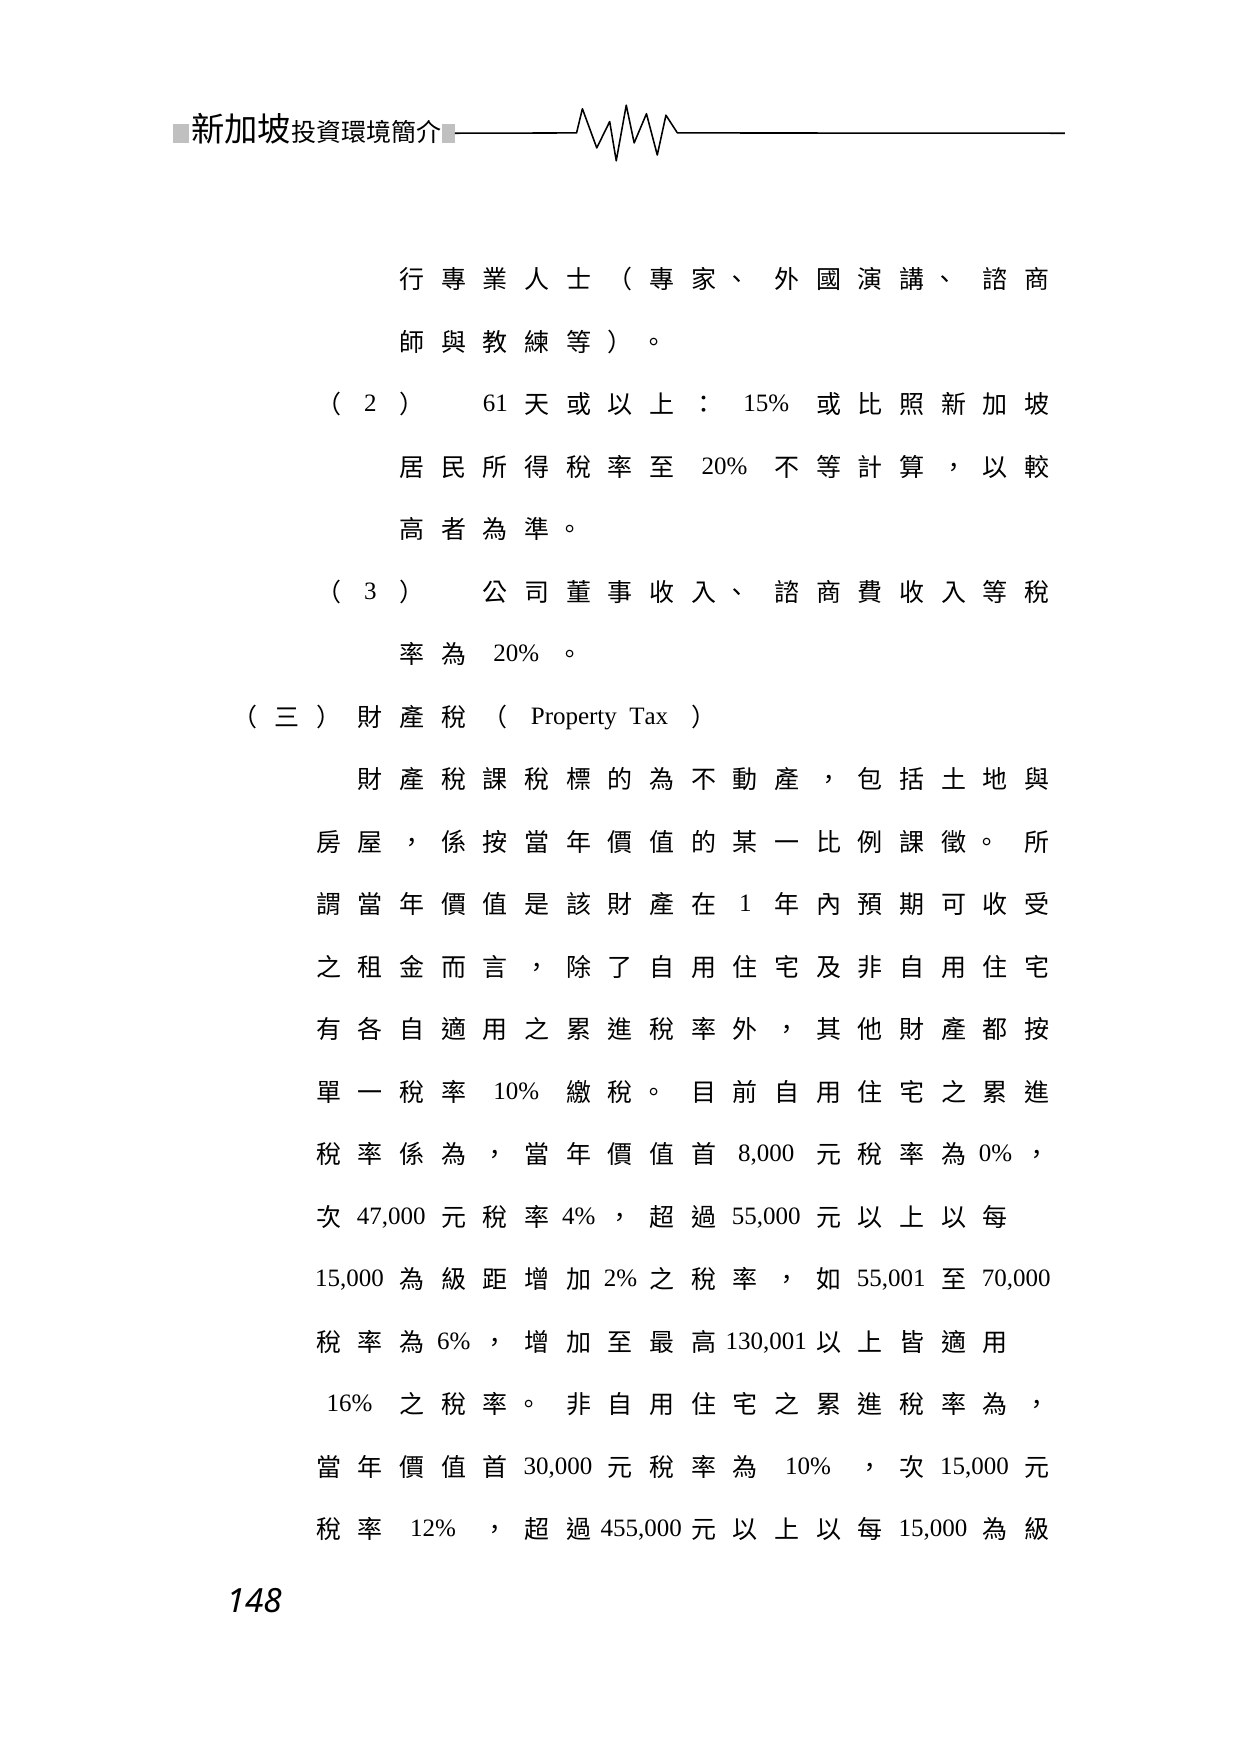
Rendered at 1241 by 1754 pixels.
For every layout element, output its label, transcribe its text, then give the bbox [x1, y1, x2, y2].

text 財產稅課稅標的為不動產，包括土地與房屋，係按當年價值的某一比例課徵。所謂當年價值是該財產在1年內預期可收受之租金而言，除了自用住宅及非自用住宅有各自適用之累進稅率外，其他財產都按單一稅率10%繳稅。目前自用住宅之累進稅率係為，當年價值首8,000元稅率為0%，次47,000元稅率4%，超過55,000元以上以每15,000為級距增加2%之稅率，如55,001至70,000稅率為6%，增加至最高130,001以上皆適用16%之稅率。非自用住宅之累進稅率為，當年價值首30,000元稅率為10%，次15,000元稅率12%，超過455,000元以上以每15,000為級 [281, 736, 1058, 1549]
text （三）財產稅（Property Tax） [207, 674, 1058, 736]
text （2） 61天或以上：15%或比照新加坡居民所得稅率至20%不等計算，以較高者為準。 [306, 361, 1058, 549]
text 行專業人士（專家、外國演講、諮商師與教練等）。 [306, 236, 1058, 361]
text （3） 公司董事收入、諮商費收入等稅率為20%。 [306, 549, 1058, 674]
